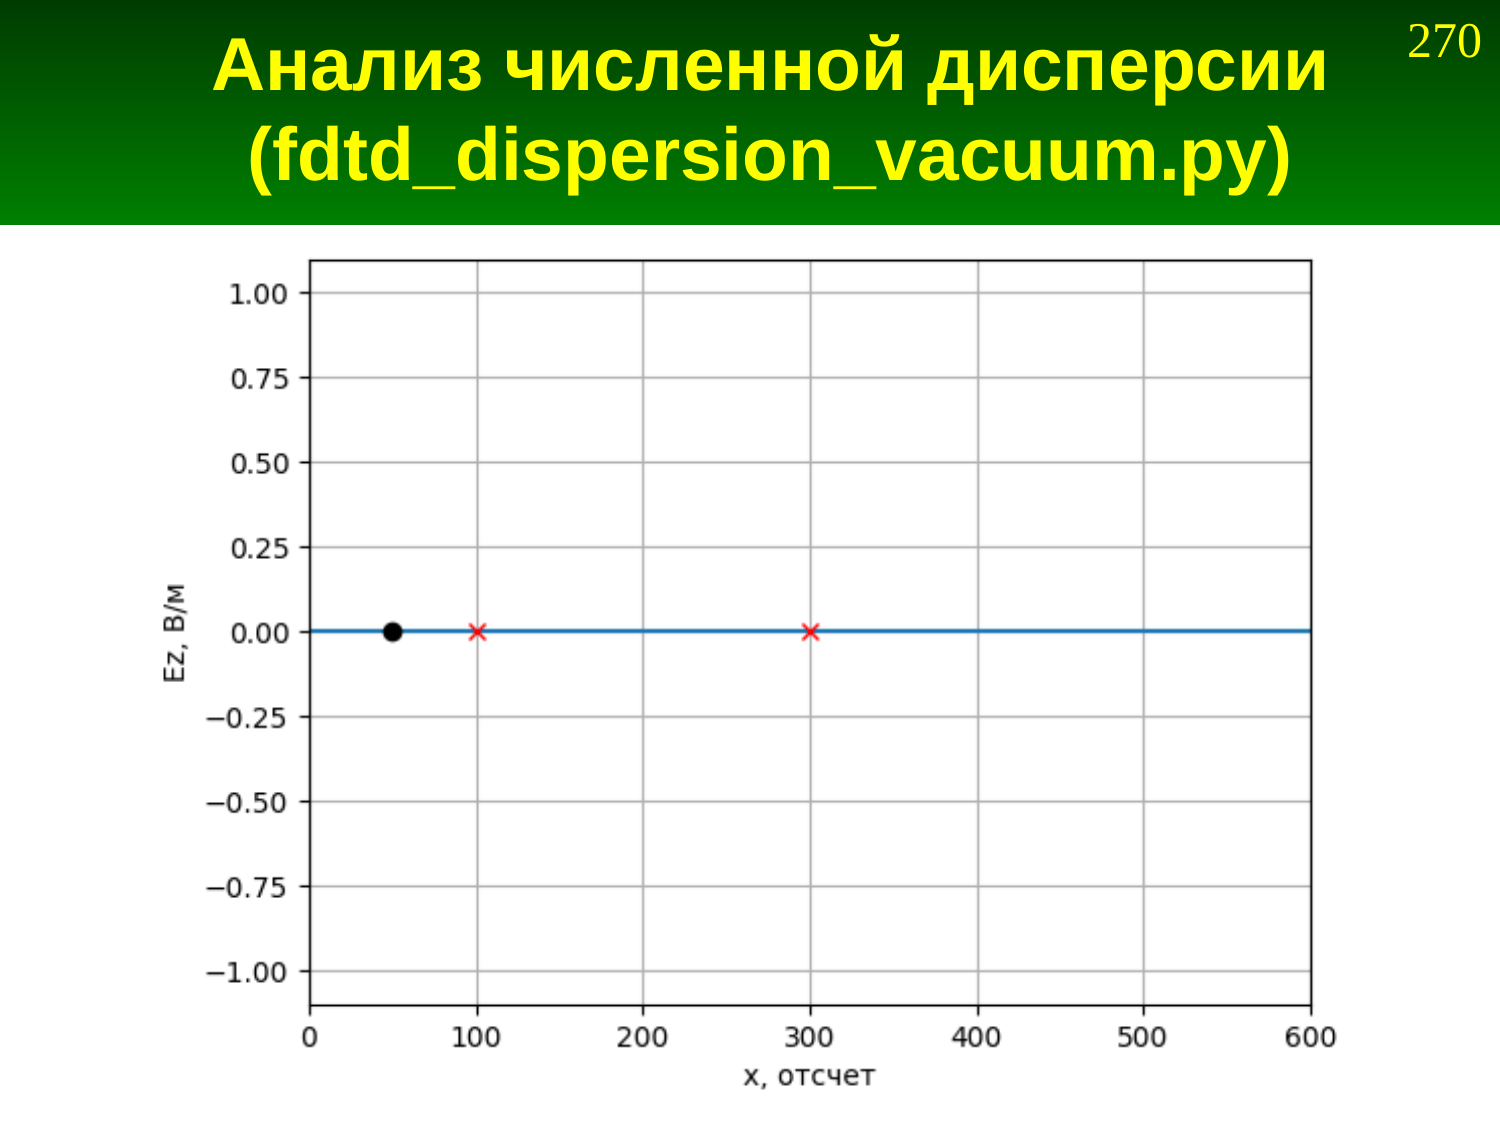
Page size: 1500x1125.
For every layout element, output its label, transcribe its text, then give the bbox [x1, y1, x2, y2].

picture [148, 241, 1352, 1112]
title Анализ численной дисперсии (fdtd_dispersion_vacuum.py) [100, 7, 1441, 204]
